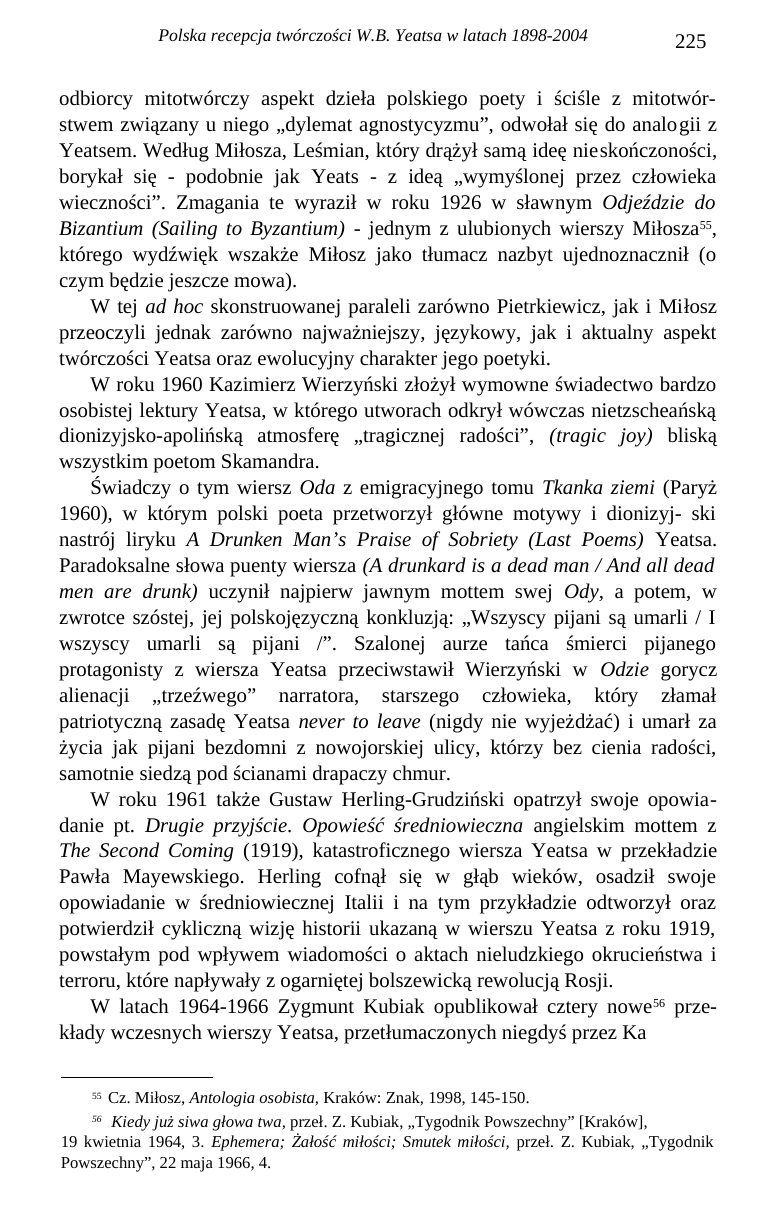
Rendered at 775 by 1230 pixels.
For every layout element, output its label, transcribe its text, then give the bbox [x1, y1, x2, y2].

text W roku 1960 Kazimierz Wierzyński złożył wymowne świadectwo bardzo osobistej lektury Yeatsa, w którego utworach odkrył wówczas nietzscheańską dionizyjsko-apolińską atmosferę „tragicznej radości”, (tragic joy) bliską wszystkim poetom Skamandra. [59, 372, 717, 473]
text Świadczy o tym wiersz Oda z emigracyjnego tomu Tkanka ziemi (Pa­ryż 1960), w którym polski poeta przetworzył główne motywy i dionizyj- ski nastrój liryku A Drunken Man’s Praise of Sobriety (Last Poems) Yeatsa. Paradoksalne słowa puenty wiersza (A drunkard is a dead man / And all dead men are drunk) uczynił najpierw jawnym mottem swej Ody, a potem, w zwrotce szóstej, jej polskojęzyczną konkluzją: „Wszyscy pijani są umarli / I wszyscy umarli są pijani /”. Szalonej aurze tańca śmierci pijanego protagonisty z wiersza Yeatsa przeciwstawił Wierzyński w Odzie gorycz alienacji „trzeźwego” narratora, starszego człowieka, który złamał patriotyczną zasadę Yeatsa never to leave (nigdy nie wyjeż­dżać) i umarł za życia jak pijani bezdomni z nowojorskiej ulicy, którzy bez cienia radości, samotnie siedzą pod ścianami drapaczy chmur. [59, 475, 717, 785]
text 225 [675, 29, 712, 53]
text 55 Cz. Miłosz, Antologia osobista, Kraków: Znak, 1998, 145-150. [61, 1088, 713, 1107]
text W tej ad hoc skonstruowanej paraleli zarówno Pietrkiewicz, jak i Mi­łosz przeoczyli jednak zarówno najważniejszy, językowy, jak i aktualny aspekt twórczości Yeatsa oraz ewolucyjny charakter jego poetyki. [59, 294, 717, 370]
text 19 kwietnia 1964, 3. Ephemera; Żałość miłości; Smutek miłości, przeł. Z. Kubiak, „Tygo­dnik Powszechny”, 22 maja 1966, 4. [61, 1132, 713, 1172]
text W roku 1961 także Gustaw Herling-Grudziński opatrzył swoje opowia­danie pt. Drugie przyjście. Opowieść średniowieczna angielskim mottem z The Second Coming (1919), katastroficznego wiersza Yeatsa w przekła­dzie Pawła Mayewskiego. Herling cofnął się w głąb wieków, osadził swoje opowiadanie w średniowiecznej Italii i na tym przykładzie odtworzył oraz potwierdził cykliczną wizję historii ukazaną w wierszu Yeatsa z roku 1919, powstałym pod wpływem wiadomości o aktach nieludzkiego okrucieństwa i terroru, które napływały z ogarniętej bolszewicką rewolucją Rosji. [59, 787, 717, 992]
text Polska recepcja twórczości W.B. Yeatsa w latach 1898-2004 [158, 25, 615, 45]
text 56 Kiedy już siwa głowa twa, przeł. Z. Kubiak, „Tygodnik Powszechny” [Kraków], [61, 1112, 713, 1131]
text W latach 1964-1966 Zygmunt Kubiak opublikował cztery nowe56 prze­kłady wczesnych wierszy Yeatsa, przetłumaczonych niegdyś przez Ka­ [59, 994, 717, 1044]
text odbiorcy mitotwórczy aspekt dzieła polskiego poety i ściśle z mitotwór- stwem związany u niego „dylemat agnostycyzmu”, odwołał się do analo­gii z Yeatsem. Według Miłosza, Leśmian, który drążył samą ideę nie­skończoności, borykał się - podobnie jak Yeats - z ideą „wymyślonej przez człowieka wieczności”. Zmagania te wyraził w roku 1926 w sław­nym Odjeździe do Bizantium (Sailing to Byzantium) - jednym z ulubio­nych wierszy Miłosza55, którego wydźwięk wszakże Miłosz jako tłumacz nazbyt ujednoznacznił (o czym będzie jeszcze mowa). [59, 86, 717, 292]
